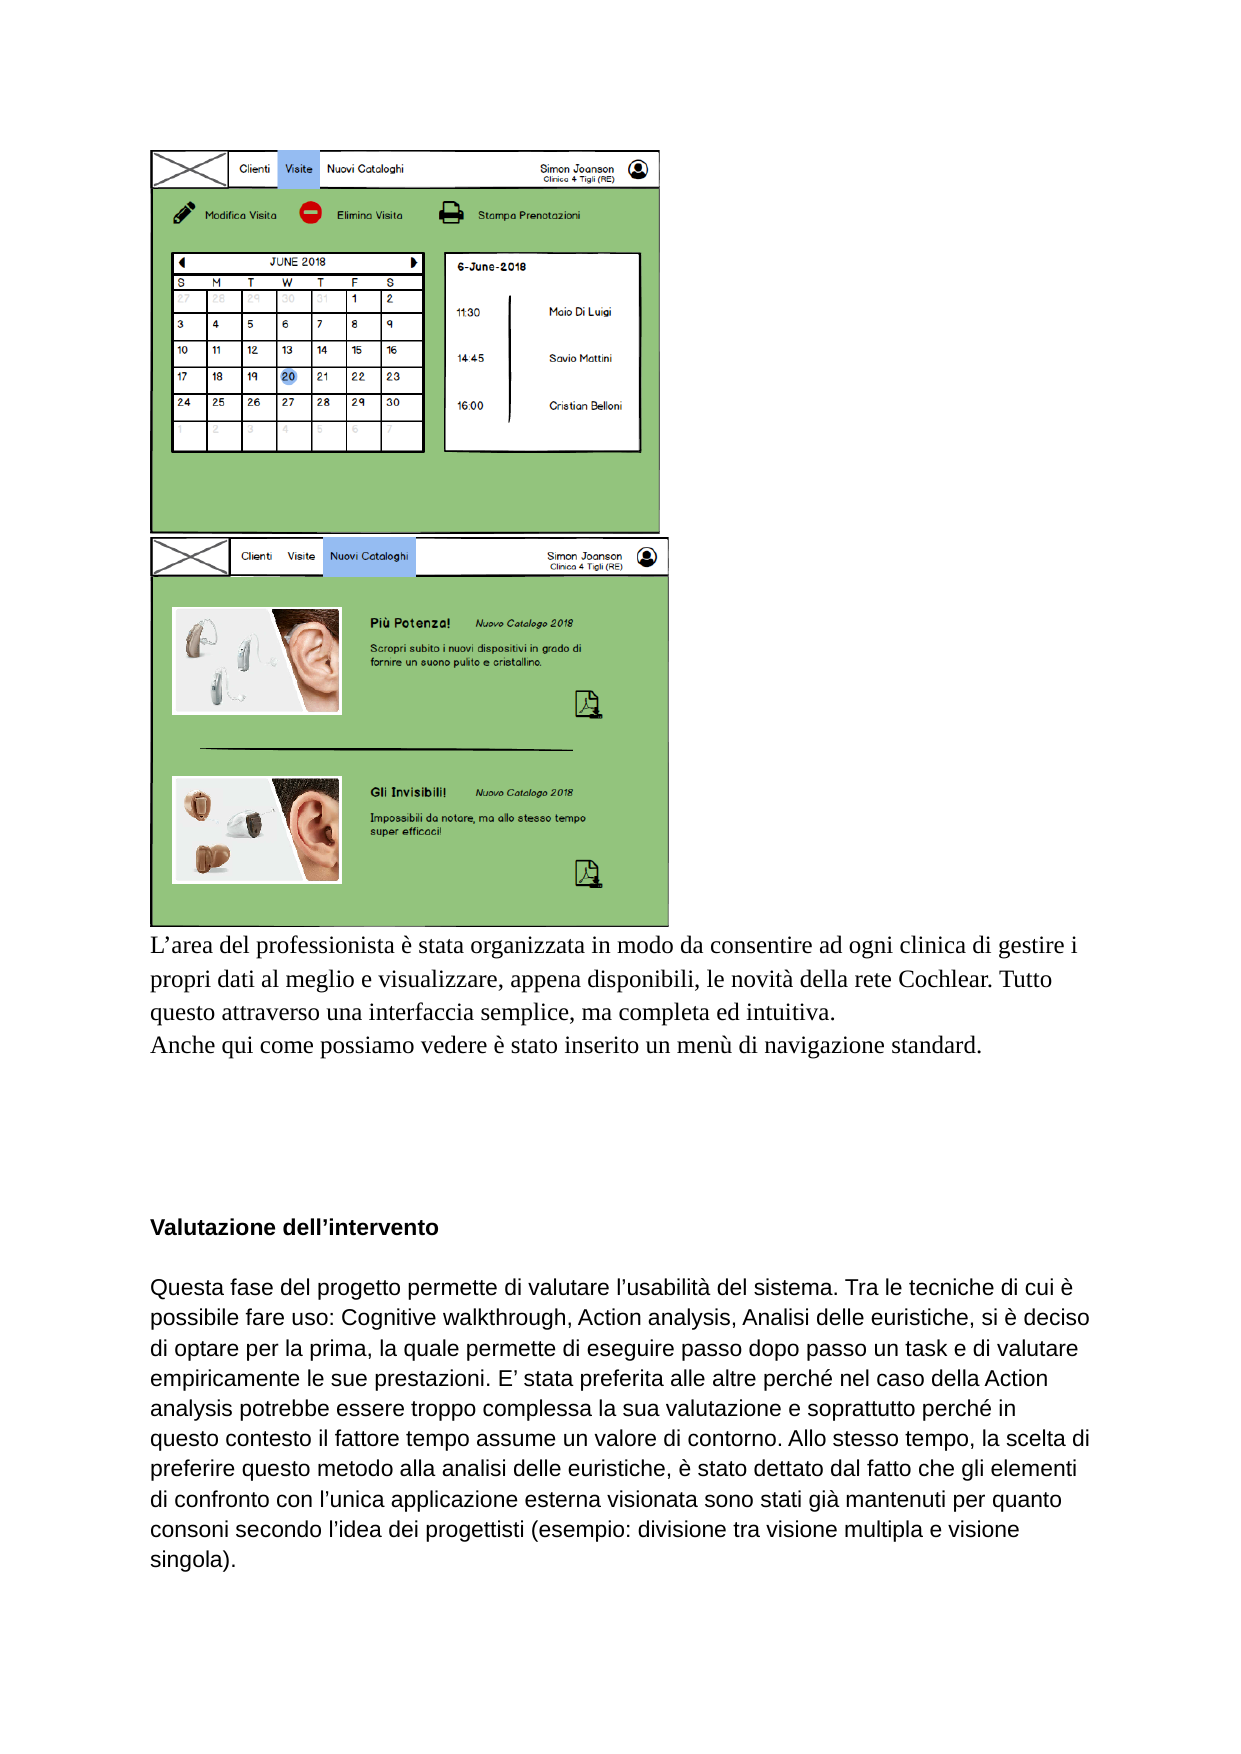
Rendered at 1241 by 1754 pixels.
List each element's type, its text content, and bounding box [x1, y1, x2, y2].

text L’area del professionista è stata organizzata in modo da consentire ad ogni clinica di gestire i propri dati al meglio e visualizzare, appena disponibili, le novità della rete Cochlear. Tutto questo attraverso una interfaccia semplice, ma completa ed intuitiva. [150, 931, 1090, 1025]
text Valutazione dell’intervento [150, 1214, 1090, 1240]
text Anche qui come possiamo vedere è stato inserito un menù di navigazione standard. [150, 1030, 1090, 1058]
text Questa fase del progetto permette di valutare l’usabilità del sistema. Tra le tecniche di cui è possibile fare uso: Cognitive walkthrough, Action analysis, Analisi delle euristiche, si è deciso di optare per la prima, la quale permette di eseguire passo dopo passo un task e di valutare empiricamente le sue prestazioni. E’ stata preferita alle altre perché nel caso della Action analysis potrebbe essere troppo complessa la sua valutazione e soprattutto perché in questo contesto il fattore tempo assume un valore di contorno. Allo stesso tempo, la scelta di preferire questo metodo alla analisi delle euristiche, è stato dettato dal fatto che gli elementi di confronto con l’unica applicazione esterna visionata sono stati già mantenuti per quanto consoni secondo l’idea dei progettisti (esempio: divisione tra visione multipla e visione singola). [150, 1274, 1090, 1572]
